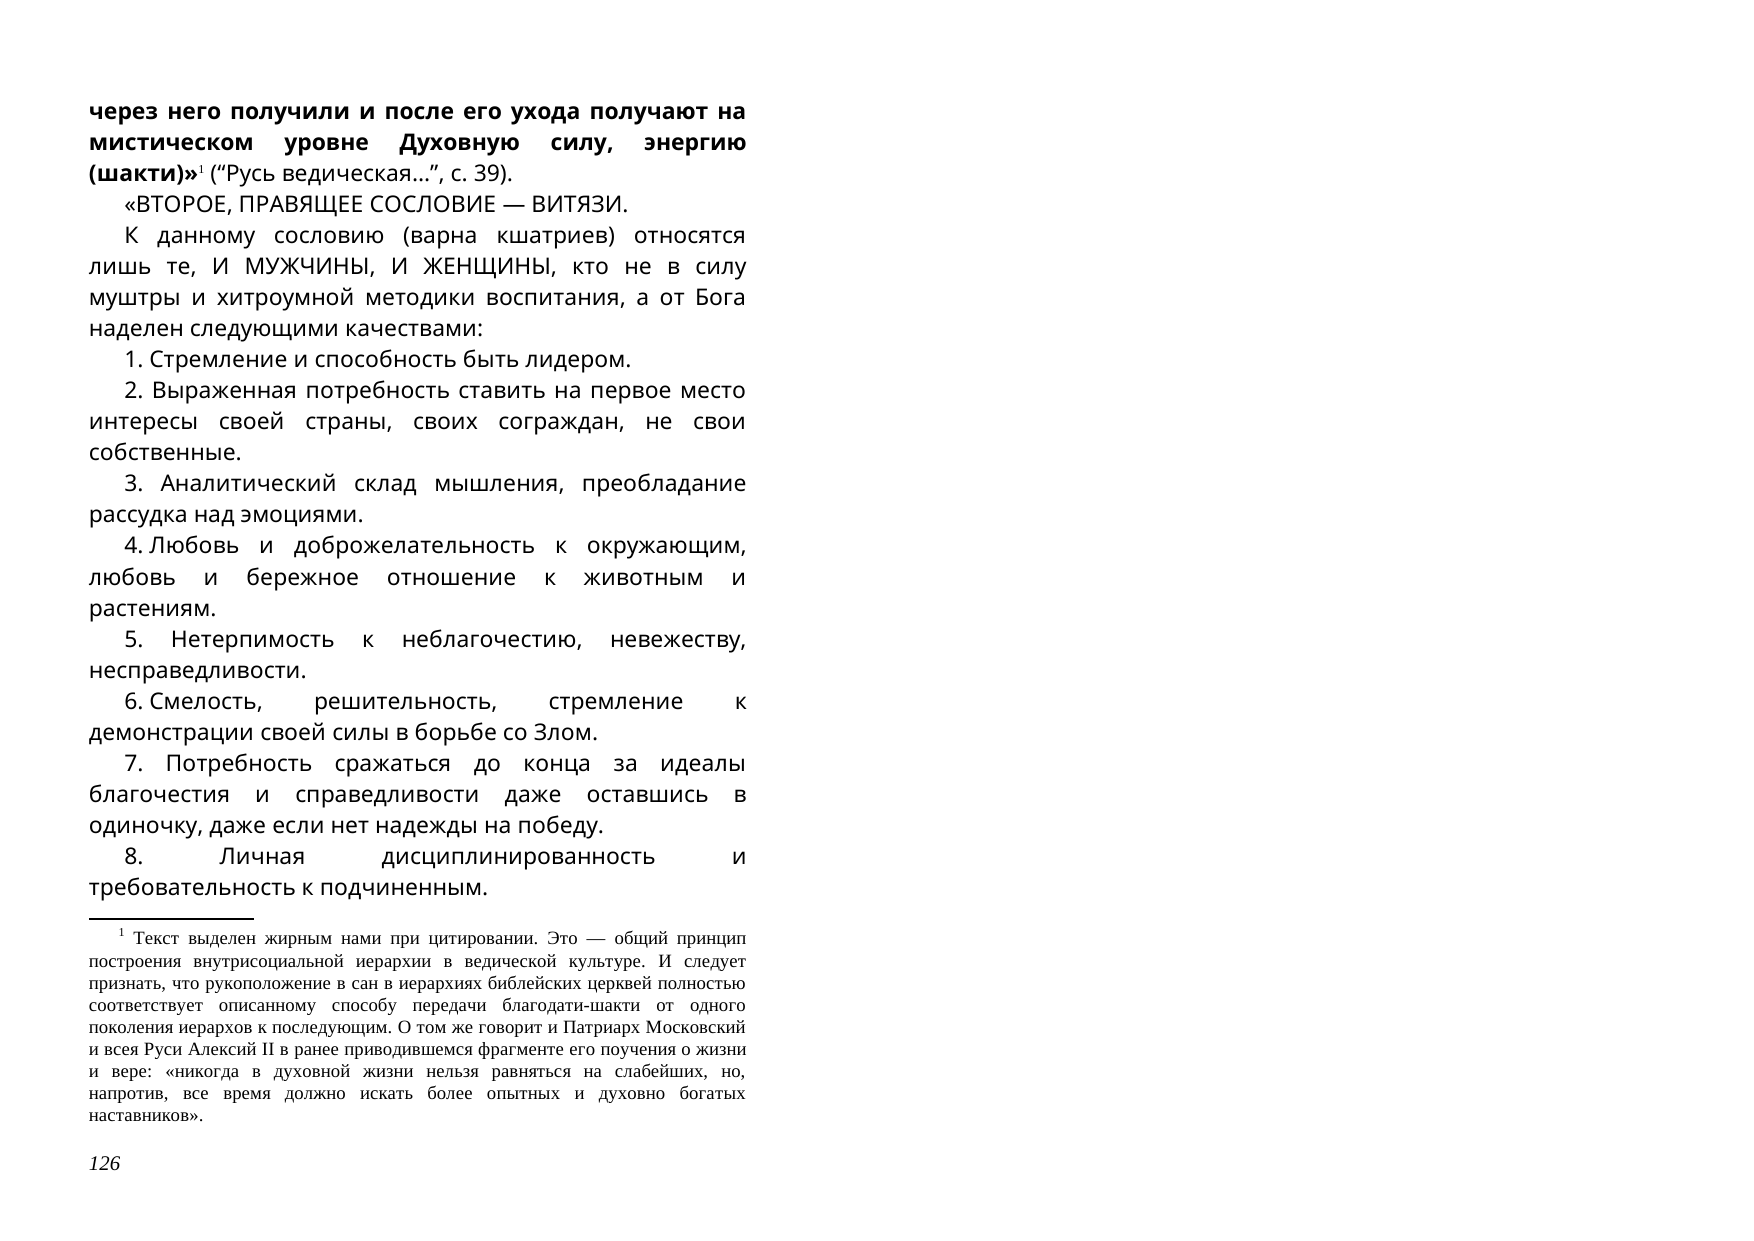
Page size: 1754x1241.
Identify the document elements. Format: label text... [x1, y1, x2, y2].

text 8. Личная дисциплинированность и требовательность к подчиненным. [89, 840, 747, 902]
text «ВТОРОЕ, ПРАВЯЩЕЕ СОСЛОВИЕ — ВИТЯЗИ. [89, 188, 747, 219]
text 5. Нетерпимость к неблагочестию, невежеству, несправедливости. [89, 623, 747, 685]
text через него получили и после его ухода получают на мистическом уровне Духовную силу, энергию (шакти)» (“Русь ведическая…”, с. 39). [89, 95, 747, 188]
text 2. Выраженная потребность ставить на первое место интересы своей страны, своих сограждан, не свои собственные. [89, 374, 747, 467]
text Текст выделен жирным нами при цитировании. Это — общий принцип построения внутрисоциальной иерархии в ведической культуре. И следует признать, что рукоположение в сан в иерархиях библейских церквей полностью соответствует описанному способу передачи благодати-шакти от одного поколения иерархов к последующим. О том же говорит и Патриарх Московский и всея Руси Алексий II в ранее приводившемся фрагменте его поучения о жизни и вере: «никогда в духовной жизни нельзя равняться на слабейших, но, напротив, все время должно искать более опытных и духовно богатых наставников». [89, 925, 747, 1126]
text К данному сословию (варна кшатриев) относятся лишь те, И МУЖЧИНЫ, И ЖЕНЩИНЫ, кто не в силу муштры и хитроумной методики воспитания, а от Бога наделен следующими качествами: [89, 219, 747, 343]
text 6. Смелость, решительность, стремление к демонстрации своей силы в борьбе со Злом. [89, 685, 747, 747]
text 1. Стремление и способность быть лидером. [89, 343, 747, 374]
text 7. Потребность сражаться до конца за идеалы благочестия и справедливости даже оставшись в одиночку, даже если нет надежды на победу. [89, 747, 747, 840]
text 4. Любовь и доброжелательность к окружающим, любовь и бережное отношение к животным и растениям. [89, 529, 747, 623]
text 3. Аналитический склад мышления, преобладание рассудка над эмоциями. [89, 467, 747, 529]
